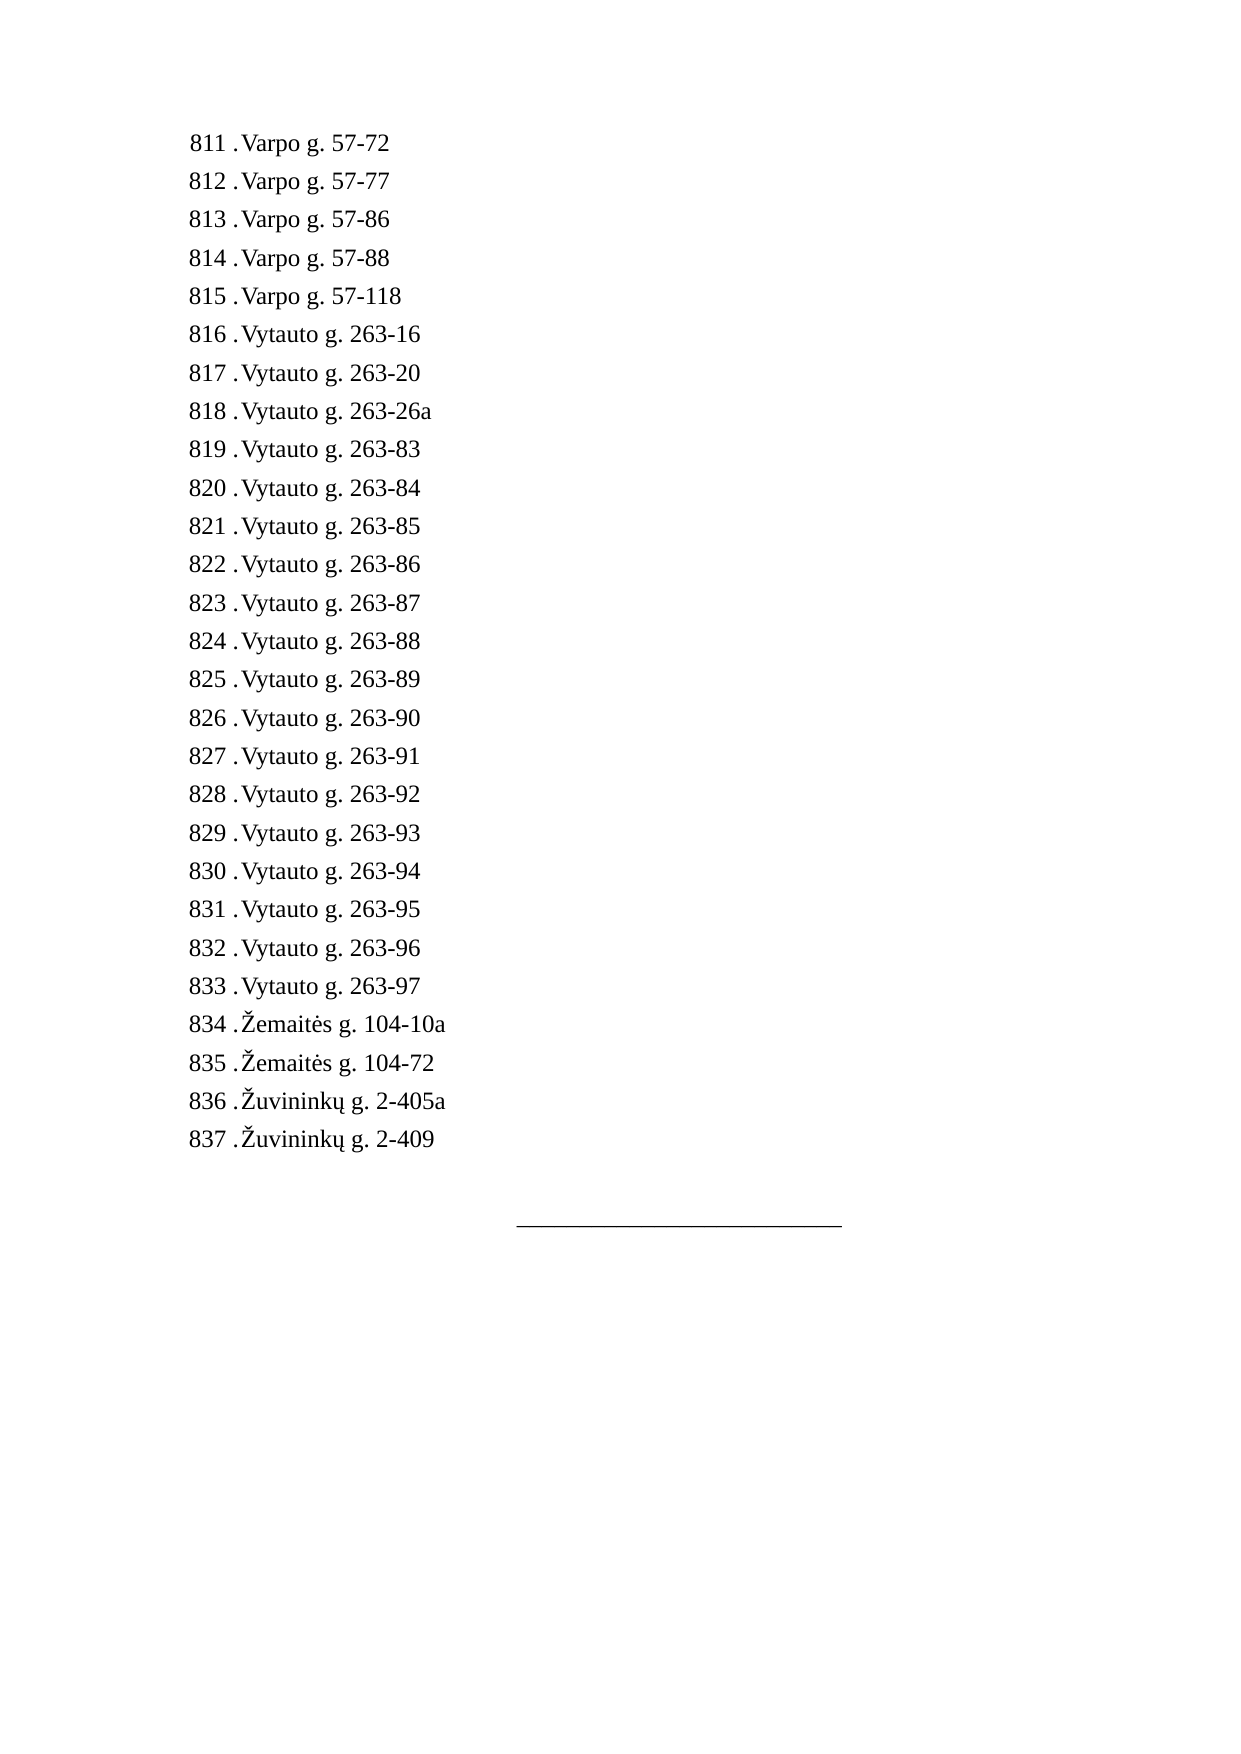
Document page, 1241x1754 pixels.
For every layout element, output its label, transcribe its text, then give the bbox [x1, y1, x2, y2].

table_cell 831 [180, 885, 229, 923]
table_cell 816 [180, 310, 229, 348]
table_cell . [229, 425, 237, 463]
table_cell [612, 195, 617, 233]
table_cell [612, 540, 617, 578]
table_cell . [229, 578, 237, 616]
table_cell 837 [180, 1115, 229, 1153]
table_cell . [229, 195, 237, 233]
table_cell [612, 233, 617, 271]
table_cell . [229, 770, 237, 808]
table_cell . [229, 1000, 237, 1038]
table_cell . [229, 156, 237, 195]
table_cell [612, 1000, 617, 1038]
table_cell Vytauto g. 263-26a [238, 386, 612, 425]
table_cell [612, 501, 617, 540]
table_cell [612, 885, 617, 923]
table_cell 833 [180, 961, 229, 1000]
table_cell Vytauto g. 263-85 [238, 501, 612, 540]
table_cell Vytauto g. 263-86 [238, 540, 612, 578]
table_cell 835 [180, 1038, 229, 1076]
table_cell 822 [180, 540, 229, 578]
table_cell [612, 1038, 617, 1076]
table_cell 827 [180, 731, 229, 770]
table_cell . [229, 501, 237, 540]
table_cell 820 [180, 463, 229, 501]
table_cell . [229, 846, 237, 885]
table_cell . [229, 1076, 237, 1115]
table_cell 818 [180, 386, 229, 425]
table_cell Žemaitės g. 104-10a [238, 1000, 612, 1038]
table_cell 826 [180, 693, 229, 731]
table_cell 817 [180, 348, 229, 386]
table_cell [612, 310, 617, 348]
table_cell 824 [180, 616, 229, 655]
table_cell Vytauto g. 263-88 [238, 616, 612, 655]
table_cell [612, 655, 617, 693]
table_cell . [229, 310, 237, 348]
table_cell [612, 923, 617, 961]
table_cell 815 [180, 271, 229, 310]
table_cell [612, 578, 617, 616]
table_cell Varpo g. 57-88 [238, 233, 612, 271]
table_cell Vytauto g. 263-83 [238, 425, 612, 463]
table_cell [612, 693, 617, 731]
table_cell . [229, 386, 237, 425]
table_cell [612, 463, 617, 501]
table_cell [612, 271, 617, 310]
table_cell 812 [180, 156, 229, 195]
table_cell [612, 961, 617, 1000]
table_cell 829 [180, 808, 229, 846]
table_cell Vytauto g. 263-93 [238, 808, 612, 846]
table_cell [612, 616, 617, 655]
table_cell . [229, 463, 237, 501]
table_cell . [229, 961, 237, 1000]
table_cell Žuvininkų g. 2-405a [238, 1076, 612, 1115]
table_cell . [229, 233, 237, 271]
table_cell [612, 846, 617, 885]
table_cell 832 [180, 923, 229, 961]
table_cell Žuvininkų g. 2-409 [238, 1115, 612, 1153]
table_cell Žemaitės g. 104-72 [238, 1038, 612, 1076]
table_cell [612, 731, 617, 770]
table_cell [612, 1115, 617, 1153]
table_cell 830 [180, 846, 229, 885]
table_cell . [229, 885, 237, 923]
table_cell Vytauto g. 263-95 [238, 885, 612, 923]
table_cell Vytauto g. 263-96 [238, 923, 612, 961]
table_cell Vytauto g. 263-20 [238, 348, 612, 386]
table_cell Vytauto g. 263-89 [238, 655, 612, 693]
table_cell [612, 386, 617, 425]
table_cell 823 [180, 578, 229, 616]
table_cell . [229, 540, 237, 578]
table_cell 813 [180, 195, 229, 233]
table_cell [612, 118, 617, 156]
table_cell . [229, 731, 237, 770]
table_cell . [229, 808, 237, 846]
table_cell Vytauto g. 263-91 [238, 731, 612, 770]
table_cell Vytauto g. 263-87 [238, 578, 612, 616]
table_cell . [229, 655, 237, 693]
table_cell [612, 348, 617, 386]
table_cell 821 [180, 501, 229, 540]
table_cell [612, 425, 617, 463]
table_cell . [229, 348, 237, 386]
text __________________________ [177, 1201, 1181, 1230]
table_cell . [229, 616, 237, 655]
table_cell 811 [180, 118, 229, 156]
table_cell Varpo g. 57-72 [238, 118, 612, 156]
table_cell . [229, 693, 237, 731]
table_cell Vytauto g. 263-90 [238, 693, 612, 731]
table_cell . [229, 1115, 237, 1153]
table_cell 814 [180, 233, 229, 271]
table_cell 828 [180, 770, 229, 808]
table_cell 819 [180, 425, 229, 463]
table_cell 834 [180, 1000, 229, 1038]
table_cell [612, 156, 617, 195]
table_cell [612, 1076, 617, 1115]
table_cell 825 [180, 655, 229, 693]
table_cell [612, 770, 617, 808]
table_cell . [229, 271, 237, 310]
table_cell Varpo g. 57-118 [238, 271, 612, 310]
table_cell Vytauto g. 263-97 [238, 961, 612, 1000]
table_cell Vytauto g. 263-84 [238, 463, 612, 501]
table_cell Vytauto g. 263-92 [238, 770, 612, 808]
table_cell Varpo g. 57-86 [238, 195, 612, 233]
table_cell 836 [180, 1076, 229, 1115]
table_cell . [229, 923, 237, 961]
table_cell Vytauto g. 263-16 [238, 310, 612, 348]
table_cell [612, 808, 617, 846]
table_cell Varpo g. 57-77 [238, 156, 612, 195]
table_cell . [229, 1038, 237, 1076]
table_cell . [229, 118, 237, 156]
table_cell Vytauto g. 263-94 [238, 846, 612, 885]
